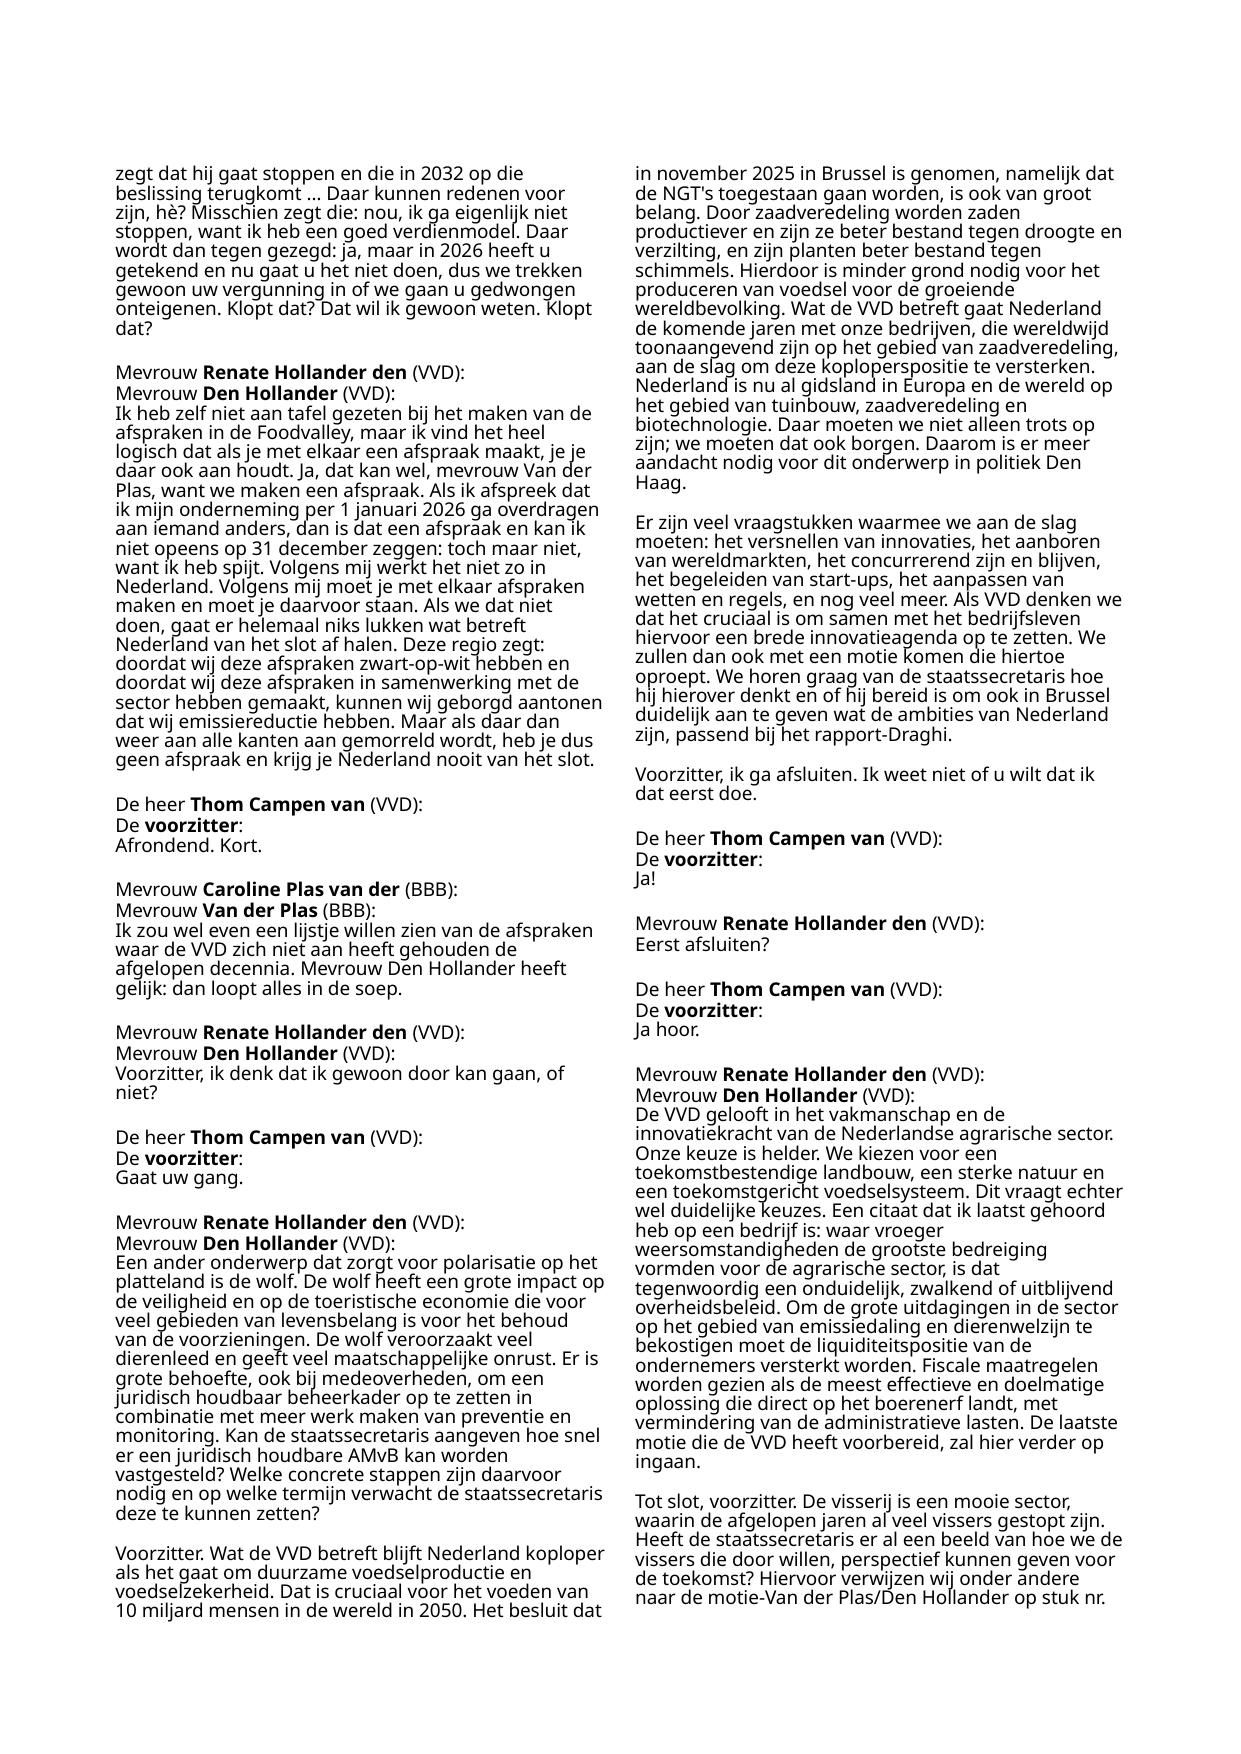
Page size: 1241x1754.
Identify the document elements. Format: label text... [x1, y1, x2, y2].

text Voorzitter. Wat de VVD betreft blijft Nederland koploper als het gaat om duurzame voedselproductie en voedselzekerheid. Dat is cruciaal voor het voeden van 10 miljard mensen in de wereld in 2050. Het besluit dat [115, 1544, 605, 1622]
text Mevrouw Caroline Plas van der (BBB): [115, 877, 605, 902]
text De heer Thom Campen van (VVD): [635, 825, 1125, 851]
text Afrondend. Kort. [115, 837, 605, 856]
text Mevrouw Den Hollander (VVD): [115, 1235, 605, 1254]
text Tot slot, voorzitter. De visserij is een mooie sector, waarin de afgelopen jaren al veel vissers gestopt zijn. Heeft de staatssecretaris er al een beeld van hoe we de vissers die door willen, perspectief kunnen geven voor de toekomst? Hiervoor verwijzen wij onder andere naar de motie-Van der Plas/Den Hollander op stuk nr. [635, 1493, 1125, 1608]
text De voorzitter: [115, 817, 605, 837]
text Mevrouw Renate Hollander den (VVD): [115, 359, 605, 385]
text Ja hoor. [635, 1021, 1125, 1040]
text Ik heb zelf niet aan tafel gezeten bij het maken van de afspraken in de Foodvalley, maar ik vind het heel logisch dat als je met elkaar een afspraak maakt, je je daar ook aan houdt. Ja, dat kan wel, mevrouw Van der Plas, want we maken een afspraak. Als ik afspreek dat ik mijn onderneming per 1 januari 2026 ga overdragen aan iemand anders, dan is dat een afspraak en kan ik niet opeens op 31 december zeggen: toch maar niet, want ik heb spijt. Volgens mij werkt het niet zo in Nederland. Volgens mij moet je met elkaar afspraken maken en moet je daarvoor staan. Als we dat niet doen, gaat er helemaal niks lukken wat betreft Nederland van het slot af halen. Deze regio zegt: doordat wij deze afspraken zwart-op-wit hebben en doordat wij deze afspraken in samenwerking met de sector hebben gemaakt, kunnen wij geborgd aantonen dat wij emissiereductie hebben. Maar als daar dan weer aan alle kanten aan gemorreld wordt, heb je dus geen afspraak en krijg je Nederland nooit van het slot. [115, 404, 605, 771]
text Mevrouw Den Hollander (VVD): [115, 1045, 605, 1064]
text Ja! [635, 870, 1125, 889]
text Voorzitter, ik denk dat ik gewoon door kan gaan, of niet? [115, 1064, 605, 1103]
text Mevrouw Renate Hollander den (VVD): [115, 1209, 605, 1235]
text in november 2025 in Brussel is genomen, namelijk dat de NGT's toegestaan gaan worden, is ook van groot belang. Door zaadveredeling worden zaden productiever en zijn ze beter bestand tegen droogte en verzilting, en zijn planten beter bestand tegen schimmels. Hierdoor is minder grond nodig voor het produceren van voedsel voor de groeiende wereldbevolking. Wat de VVD betreft gaat Nederland de komende jaren met onze bedrijven, die wereldwijd toonaangevend zijn op het gebied van zaadveredeling, aan de slag om deze koploperspositie te versterken. Nederland is nu al gidsland in Europa en de wereld op het gebied van tuinbouw, zaadveredeling en biotechnologie. Daar moeten we niet alleen trots op zijn; we moeten dat ook borgen. Daarom is er meer aandacht nodig voor dit onderwerp in politiek Den Haag. [635, 165, 1125, 493]
text Mevrouw Den Hollander (VVD): [115, 385, 605, 404]
text Mevrouw Den Hollander (VVD): [635, 1087, 1125, 1106]
text De heer Thom Campen van (VVD): [115, 1124, 605, 1150]
text Gaat uw gang. [115, 1169, 605, 1188]
text Een ander onderwerp dat zorgt voor polarisatie op het platteland is de wolf. De wolf heeft een grote impact op de veiligheid en op de toeristische economie die voor veel gebieden van levensbelang is voor het behoud van de voorzieningen. De wolf veroorzaakt veel dierenleed en geeft veel maatschappelijke onrust. Er is grote behoefte, ook bij medeoverheden, om een juridisch houdbaar beheerkader op te zetten in combinatie met meer werk maken van preventie en monitoring. Kan de staatssecretaris aangeven hoe snel er een juridisch houdbare AMvB kan worden vastgesteld? Welke concrete stappen zijn daarvoor nodig en op welke termijn verwacht de staatssecretaris deze te kunnen zetten? [115, 1254, 605, 1524]
text zegt dat hij gaat stoppen en die in 2032 op die beslissing terugkomt … Daar kunnen redenen voor zijn, hè? Misschien zegt die: nou, ik ga eigenlijk niet stoppen, want ik heb een goed verdienmodel. Daar wordt dan tegen gezegd: ja, maar in 2026 heeft u getekend en nu gaat u het niet doen, dus we trekken gewoon uw vergunning in of we gaan u gedwongen onteigenen. Klopt dat? Dat wil ik gewoon weten. Klopt dat? [115, 165, 605, 339]
text Ik zou wel even een lijstje willen zien van de afspraken waar de VVD zich niet aan heeft gehouden de afgelopen decennia. Mevrouw Den Hollander heeft gelijk: dan loopt alles in de soep. [115, 922, 605, 999]
text De heer Thom Campen van (VVD): [635, 976, 1125, 1002]
text De voorzitter: [635, 851, 1125, 870]
text Mevrouw Renate Hollander den (VVD): [115, 1019, 605, 1045]
text De voorzitter: [635, 1002, 1125, 1021]
text Mevrouw Renate Hollander den (VVD): [635, 1061, 1125, 1087]
text De heer Thom Campen van (VVD): [115, 792, 605, 817]
text De voorzitter: [115, 1150, 605, 1169]
text Eerst afsluiten? [635, 936, 1125, 955]
text De VVD gelooft in het vakmanschap en de innovatiekracht van de Nederlandse agrarische sector. Onze keuze is helder. We kiezen voor een toekomstbestendige landbouw, een sterke natuur en een toekomstgericht voedselsysteem. Dit vraagt echter wel duidelijke keuzes. Een citaat dat ik laatst gehoord heb op een bedrijf is: waar vroeger weersomstandigheden de grootste bedreiging vormden voor de agrarische sector, is dat tegenwoordig een onduidelijk, zwalkend of uitblijvend overheidsbeleid. Om de grote uitdagingen in de sector op het gebied van emissiedaling en dierenwelzijn te bekostigen moet de liquiditeitspositie van de ondernemers versterkt worden. Fiscale maatregelen worden gezien als de meest effectieve en doelmatige oplossing die direct op het boerenerf landt, met vermindering van de administratieve lasten. De laatste motie die de VVD heeft voorbereid, zal hier verder op ingaan. [635, 1106, 1125, 1472]
text Mevrouw Renate Hollander den (VVD): [635, 910, 1125, 936]
text Er zijn veel vraagstukken waarmee we aan de slag moeten: het versnellen van innovaties, het aanboren van wereldmarkten, het concurrerend zijn en blijven, het begeleiden van start-ups, het aanpassen van wetten en regels, en nog veel meer. Als VVD denken we dat het cruciaal is om samen met het bedrijfsleven hiervoor een brede innovatieagenda op te zetten. We zullen dan ook met een motie komen die hiertoe oproept. We horen graag van de staatssecretaris hoe hij hierover denkt en of hij bereid is om ook in Brussel duidelijk aan te geven wat de ambities van Nederland zijn, passend bij het rapport-Draghi. [635, 514, 1125, 745]
text Voorzitter, ik ga afsluiten. Ik weet niet of u wilt dat ik dat eerst doe. [635, 766, 1125, 804]
text Mevrouw Van der Plas (BBB): [115, 902, 605, 922]
